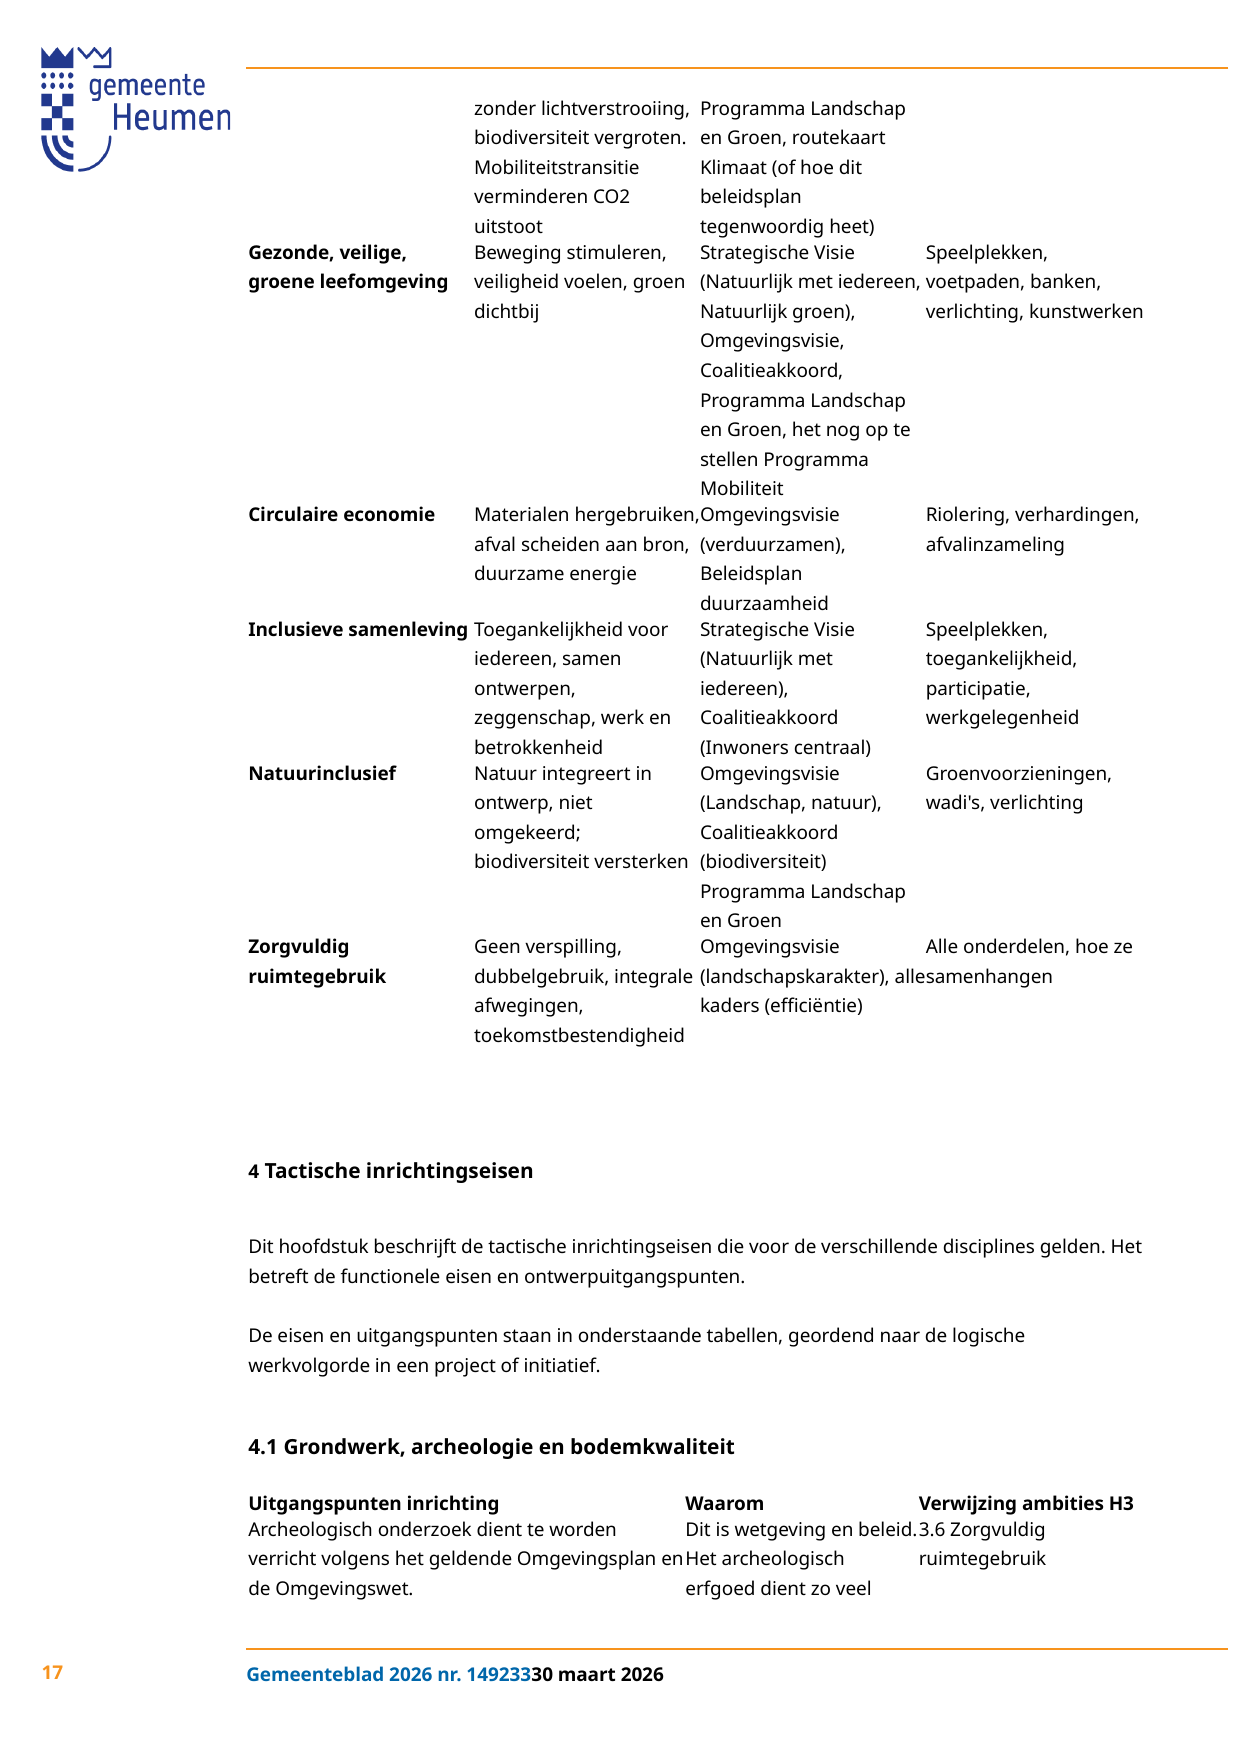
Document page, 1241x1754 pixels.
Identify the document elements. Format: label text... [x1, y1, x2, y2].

table_cell Strategische Visie (Natuurlijk met iedereen), Coalitieakkoord (Inwoners centraal) [700, 616, 926, 760]
text 4.1 Grondwerk, archeologie en bodemkwaliteit [248, 1432, 1152, 1460]
table_cell zonder lichtverstrooiing, biodiversiteit vergroten. Mobiliteitstransitie verminderen CO2 uitstoot [474, 95, 700, 239]
table_cell Dit is wetgeving en beleid. Het archeologisch erfgoed dient zo veel [685, 1516, 918, 1601]
table_cell Archeologisch onderzoek dient te worden verricht volgens het geldende Omgevingsplan en de Omgevingswet. [248, 1516, 685, 1601]
table_cell Strategische Visie (Natuurlijk met iedereen, Natuurlijk groen), Omgevingsvisie, Coalitieakkoord, Programma Landschap en Groen, het nog op te stellen Programma Mobiliteit [700, 239, 926, 501]
table_cell Gezonde, veilige, groene leefomgeving [248, 239, 474, 501]
table_cell Omgevingsvisie (Landschap, natuur), Coalitieakkoord (biodiversiteit) Programma Landschap en Groen [700, 760, 926, 933]
table_cell Natuur integreert in ontwerp, niet omgekeerd; biodiversiteit versterken [474, 760, 700, 933]
table_cell Speelplekken, toegankelijkheid, participatie, werkgelegenheid [926, 616, 1152, 760]
table_header Waarom [685, 1490, 918, 1516]
table_cell Groenvoorzieningen, wadi's, verlichting [926, 760, 1152, 933]
table_cell Geen verspilling, dubbelgebruik, integrale afwegingen, toekomstbestendigheid [474, 934, 700, 1048]
table_cell Materialen hergebruiken, afval scheiden aan bron, duurzame energie [474, 501, 700, 616]
table_cell Programma Landschap en Groen, routekaart Klimaat (of hoe dit beleidsplan tegenwoordig heet) [700, 95, 926, 239]
table_header Uitgangspunten inrichting [248, 1490, 685, 1516]
table_cell [248, 95, 474, 239]
table_cell Speelplekken, voetpaden, banken, verlichting, kunstwerken [926, 239, 1152, 501]
table_cell 3.6 Zorgvuldig ruimtegebruik [919, 1516, 1152, 1601]
table_cell Zorgvuldig ruimtegebruik [248, 934, 474, 1048]
table_cell Omgevingsvisie (landschapskarakter), alle kaders (efficiëntie) [700, 934, 926, 1048]
table_cell Omgevingsvisie (verduurzamen), Beleidsplan duurzaamheid [700, 501, 926, 616]
text 4 Tactische inrichtingseisen [248, 1156, 1152, 1184]
table_cell Toegankelijkheid voor iedereen, samen ontwerpen, zeggenschap, werk en betrokkenheid [474, 616, 700, 760]
table_header Verwijzing ambities H3 [919, 1490, 1152, 1516]
table_cell Alle onderdelen, hoe ze samenhangen [926, 934, 1152, 1048]
table_cell [926, 95, 1152, 239]
table_cell Beweging stimuleren, veiligheid voelen, groen dichtbij [474, 239, 700, 501]
table_cell Circulaire economie [248, 501, 474, 616]
text Dit hoofdstuk beschrijft de tactische inrichtingseisen die voor de verschillende disciplines gelden. Het betreft de functionele eisen en ontwerpuitgangspunten. [248, 1234, 1152, 1289]
table_cell Inclusieve samenleving [248, 616, 474, 760]
picture [41, 47, 231, 172]
table_cell Natuurinclusief [248, 760, 474, 933]
text De eisen en uitgangspunten staan in onderstaande tabellen, geordend naar de logische werkvolgorde in een project of initiatief. [248, 1322, 1152, 1378]
table_cell Riolering, verhardingen, afvalinzameling [926, 501, 1152, 616]
